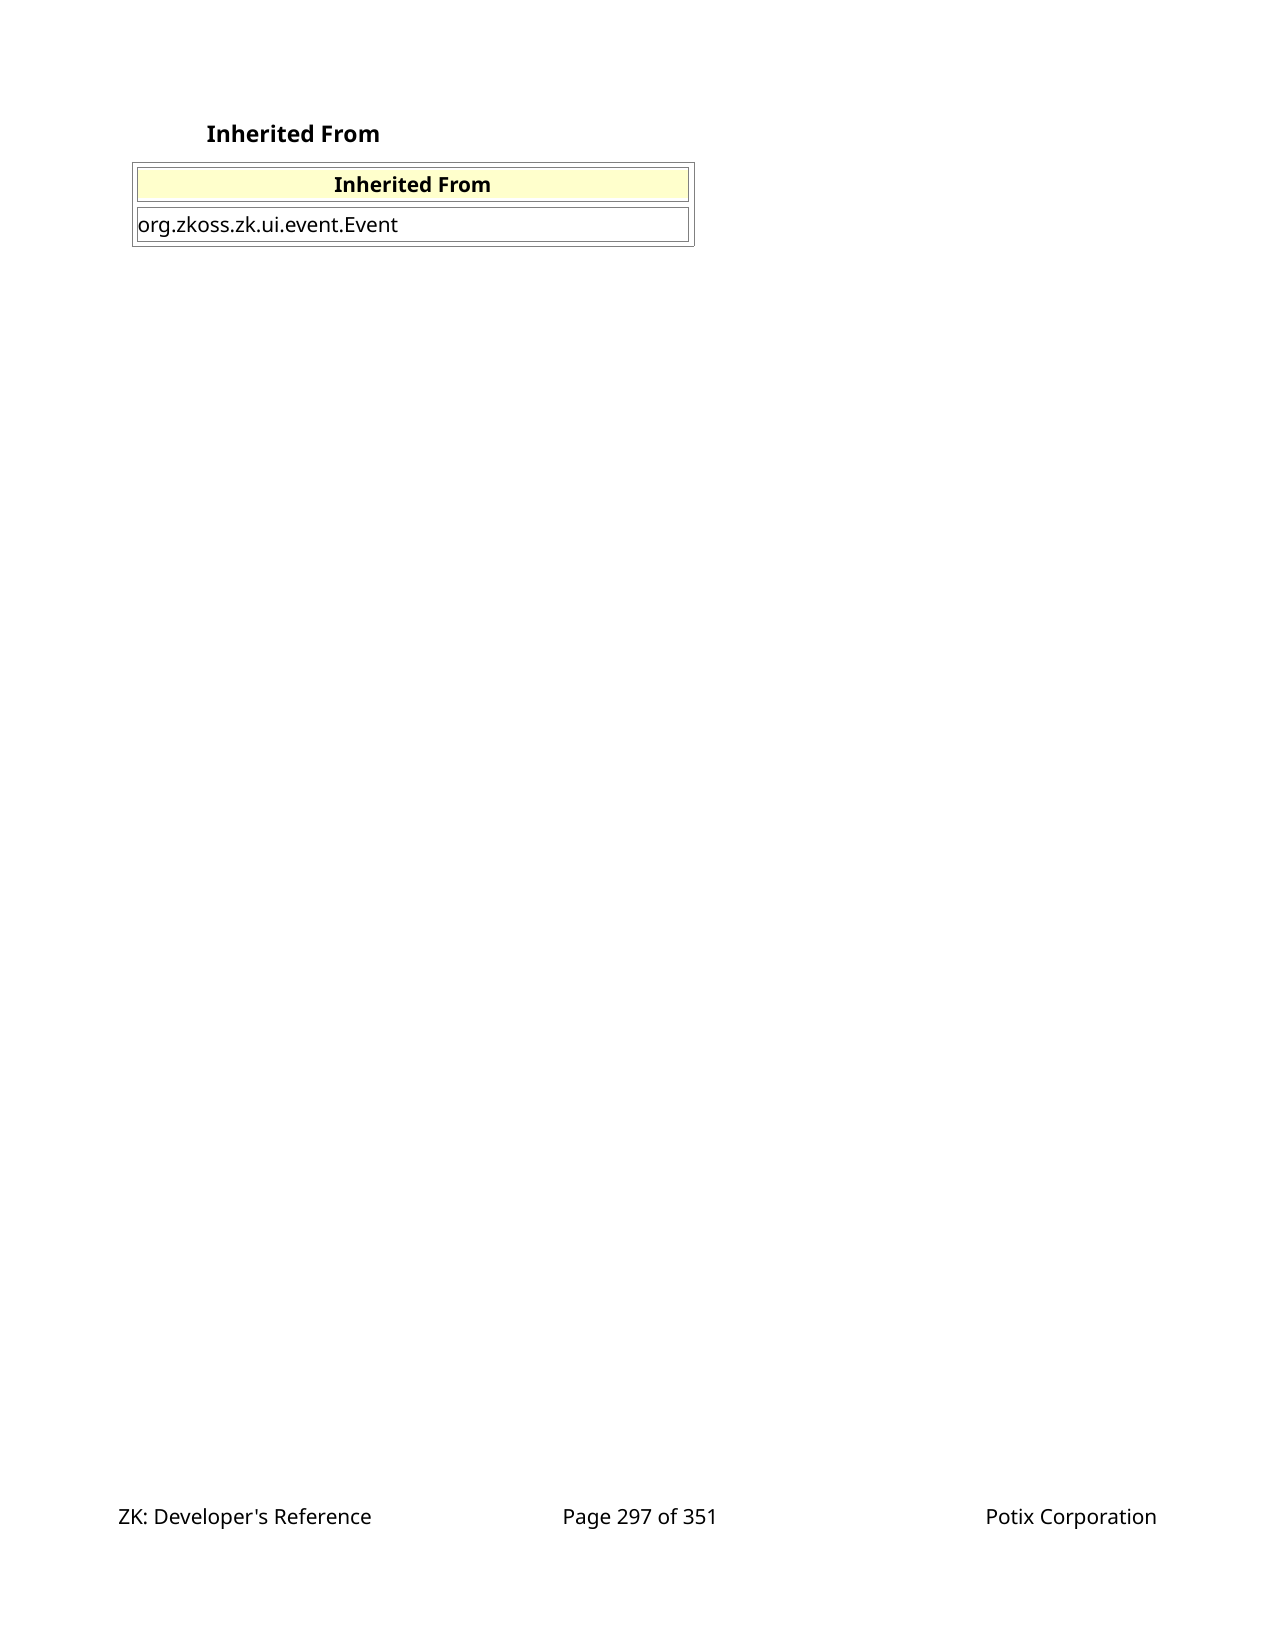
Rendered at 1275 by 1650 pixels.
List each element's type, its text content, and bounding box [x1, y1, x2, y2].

table_header Inherited From [134, 163, 691, 201]
table_cell org.zkoss.zk.ui.event.Event [134, 201, 691, 241]
subtitle Inherited From [207, 118, 1157, 149]
